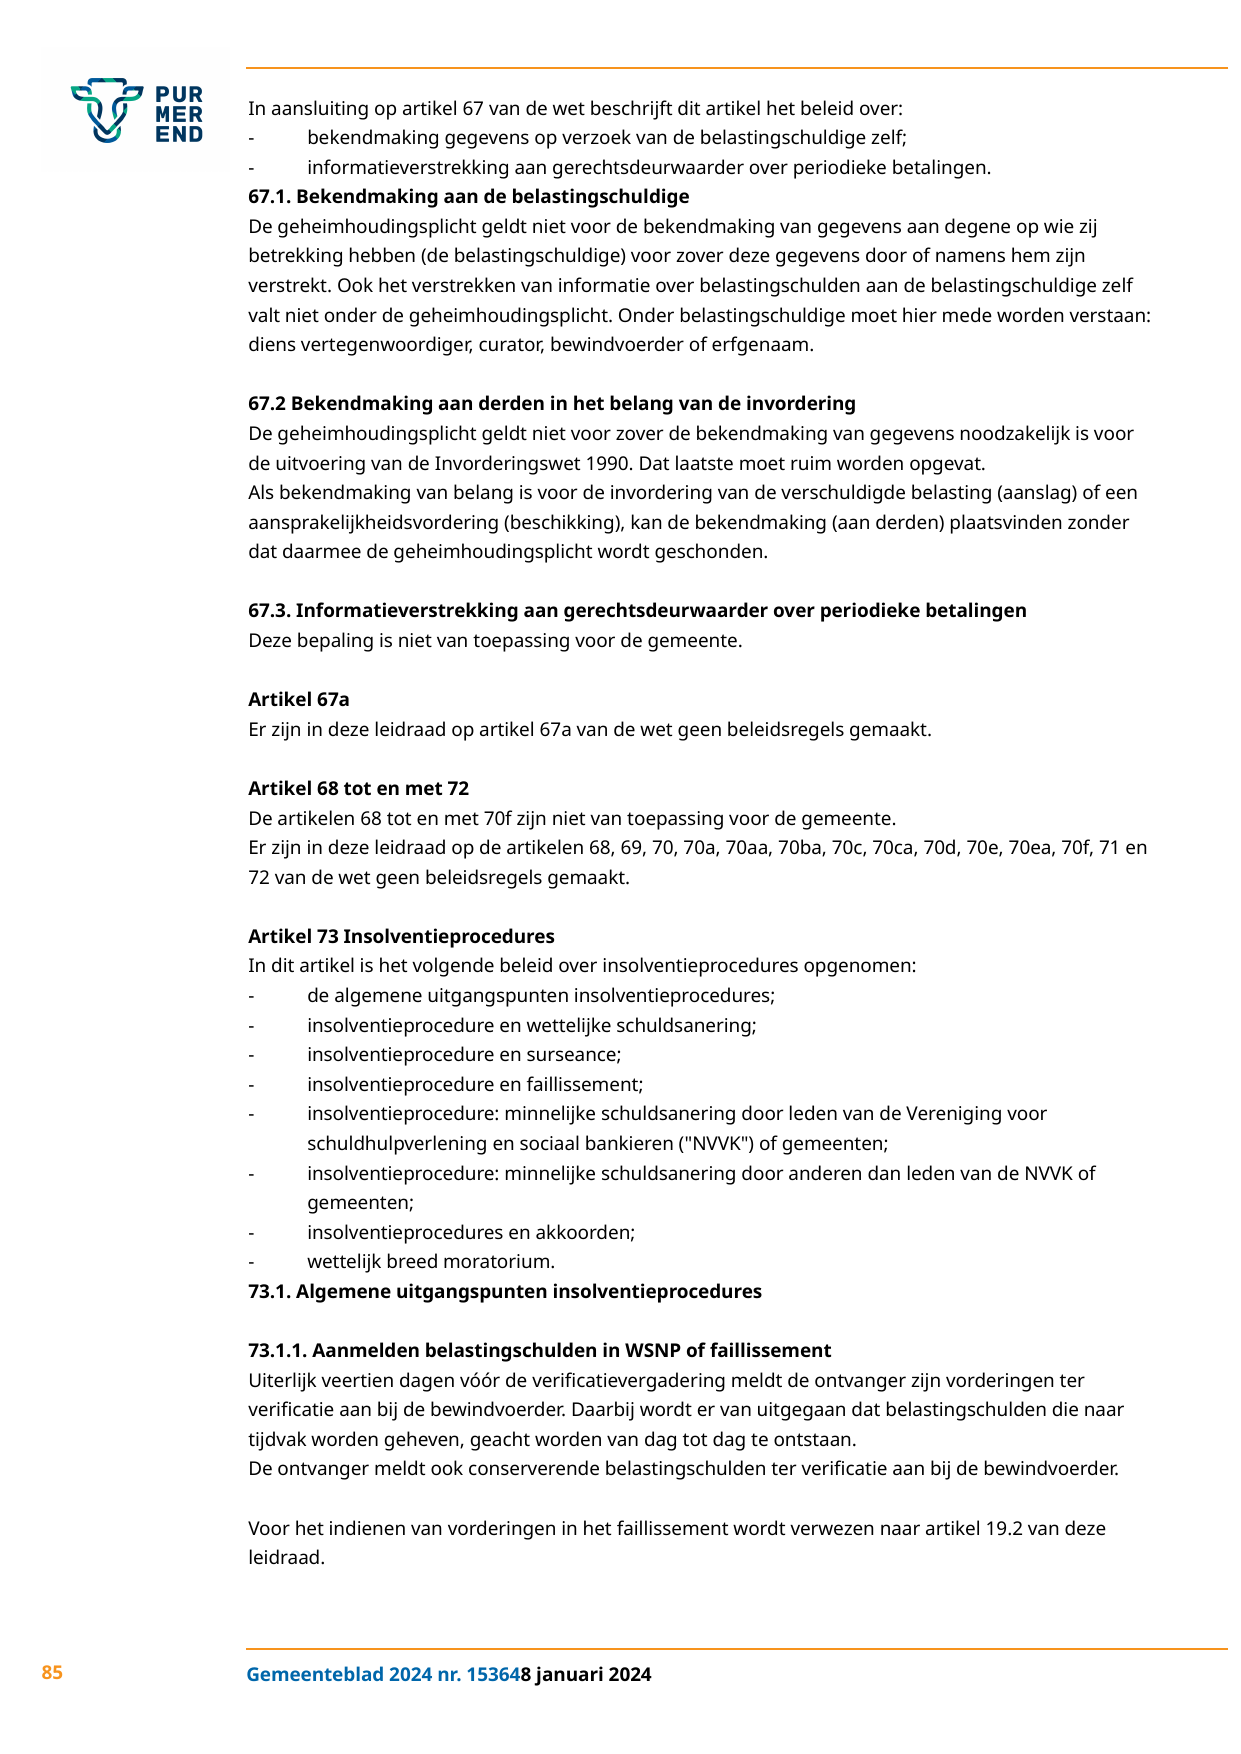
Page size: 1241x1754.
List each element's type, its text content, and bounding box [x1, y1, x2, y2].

text Deze bepaling is niet van toepassing voor de gemeente. [248, 627, 1152, 653]
text Er zijn in deze leidraad op de artikelen 68, 69, 70, 70a, 70aa, 70ba, 70c, 70ca, 70d, 70e, 70ea, 70f, 71 en 72 van de wet geen beleidsregels gemaakt. [248, 834, 1152, 890]
text Als bekendmaking van belang is voor de invordering van de verschuldigde belasting (aanslag) of een aansprakelijkheidsvordering (beschikking), kan de bekendmaking (aan derden) plaatsvinden zonder dat daarmee de geheimhoudingsplicht wordt geschonden. [248, 479, 1152, 564]
text 73.1. Algemene uitgangspunten insolventieprocedures [248, 1278, 1152, 1304]
list bekendmaking gegevens op verzoek van de belastingschuldige zelf; [248, 124, 1152, 150]
picture [41, 47, 231, 172]
text In aansluiting op artikel 67 van de wet beschrijft dit artikel het beleid over: [248, 95, 1152, 121]
text De artikelen 68 tot en met 70f zijn niet van toepassing voor de gemeente. [248, 805, 1152, 831]
text 67.3. Informatieverstrekking aan gerechtsdeurwaarder over periodieke betalingen [248, 598, 1152, 623]
list wettelijk breed moratorium. [248, 1248, 1152, 1274]
text 67.2 Bekendmaking aan derden in het belang van de invordering [248, 391, 1152, 416]
text De geheimhoudingsplicht geldt niet voor zover de bekendmaking van gegevens noodzakelijk is voor de uitvoering van de Invorderingswet 1990. Dat laatste moet ruim worden opgevat. [248, 420, 1152, 476]
list insolventieprocedure en faillissement; [248, 1071, 1152, 1097]
text Voor het indienen van vorderingen in het faillissement wordt verwezen naar artikel 19.2 van deze leidraad. [248, 1515, 1152, 1570]
text 73.1.1. Aanmelden belastingschulden in WSNP of faillissement [248, 1337, 1152, 1363]
text De geheimhoudingsplicht geldt niet voor de bekendmaking van gegevens aan degene op wie zij betrekking hebben (de belastingschuldige) voor zover deze gegevens door of namens hem zijn verstrekt. Ook het verstrekken van informatie over belastingschulden aan de belastingschuldige zelf valt niet onder de geheimhoudingsplicht. Onder belastingschuldige moet hier mede worden verstaan: diens vertegenwoordiger, curator, bewindvoerder of erfgenaam. [248, 213, 1152, 357]
list insolventieprocedure: minnelijke schuldsanering door leden van de Vereniging voor schuldhulpverlening en sociaal bankieren ("NVVK") of gemeenten; [248, 1101, 1152, 1156]
text Artikel 73 Insolventieprocedures [248, 923, 1152, 949]
list informatieverstrekking aan gerechtsdeurwaarder over periodieke betalingen. [248, 154, 1152, 180]
text Artikel 67a [248, 686, 1152, 712]
list de algemene uitgangspunten insolventieprocedures; [248, 982, 1152, 1008]
list insolventieprocedures en akkoorden; [248, 1219, 1152, 1245]
text De ontvanger meldt ook conserverende belastingschulden ter verificatie aan bij de bewindvoerder. [248, 1456, 1152, 1481]
list insolventieprocedure en surseance; [248, 1041, 1152, 1067]
list insolventieprocedure: minnelijke schuldsanering door anderen dan leden van de NVVK of gemeenten; [248, 1160, 1152, 1215]
text Uiterlijk veertien dagen vóór de verificatievergadering meldt de ontvanger zijn vorderingen ter verificatie aan bij de bewindvoerder. Daarbij wordt er van uitgegaan dat belastingschulden die naar tijdvak worden geheven, geacht worden van dag tot dag te ontstaan. [248, 1367, 1152, 1452]
text 67.1. Bekendmaking aan de belastingschuldige [248, 183, 1152, 209]
text In dit artikel is het volgende beleid over insolventieprocedures opgenomen: [248, 953, 1152, 978]
text Er zijn in deze leidraad op artikel 67a van de wet geen beleidsregels gemaakt. [248, 716, 1152, 742]
text Artikel 68 tot en met 72 [248, 775, 1152, 801]
list insolventieprocedure en wettelijke schuldsanering; [248, 1012, 1152, 1038]
